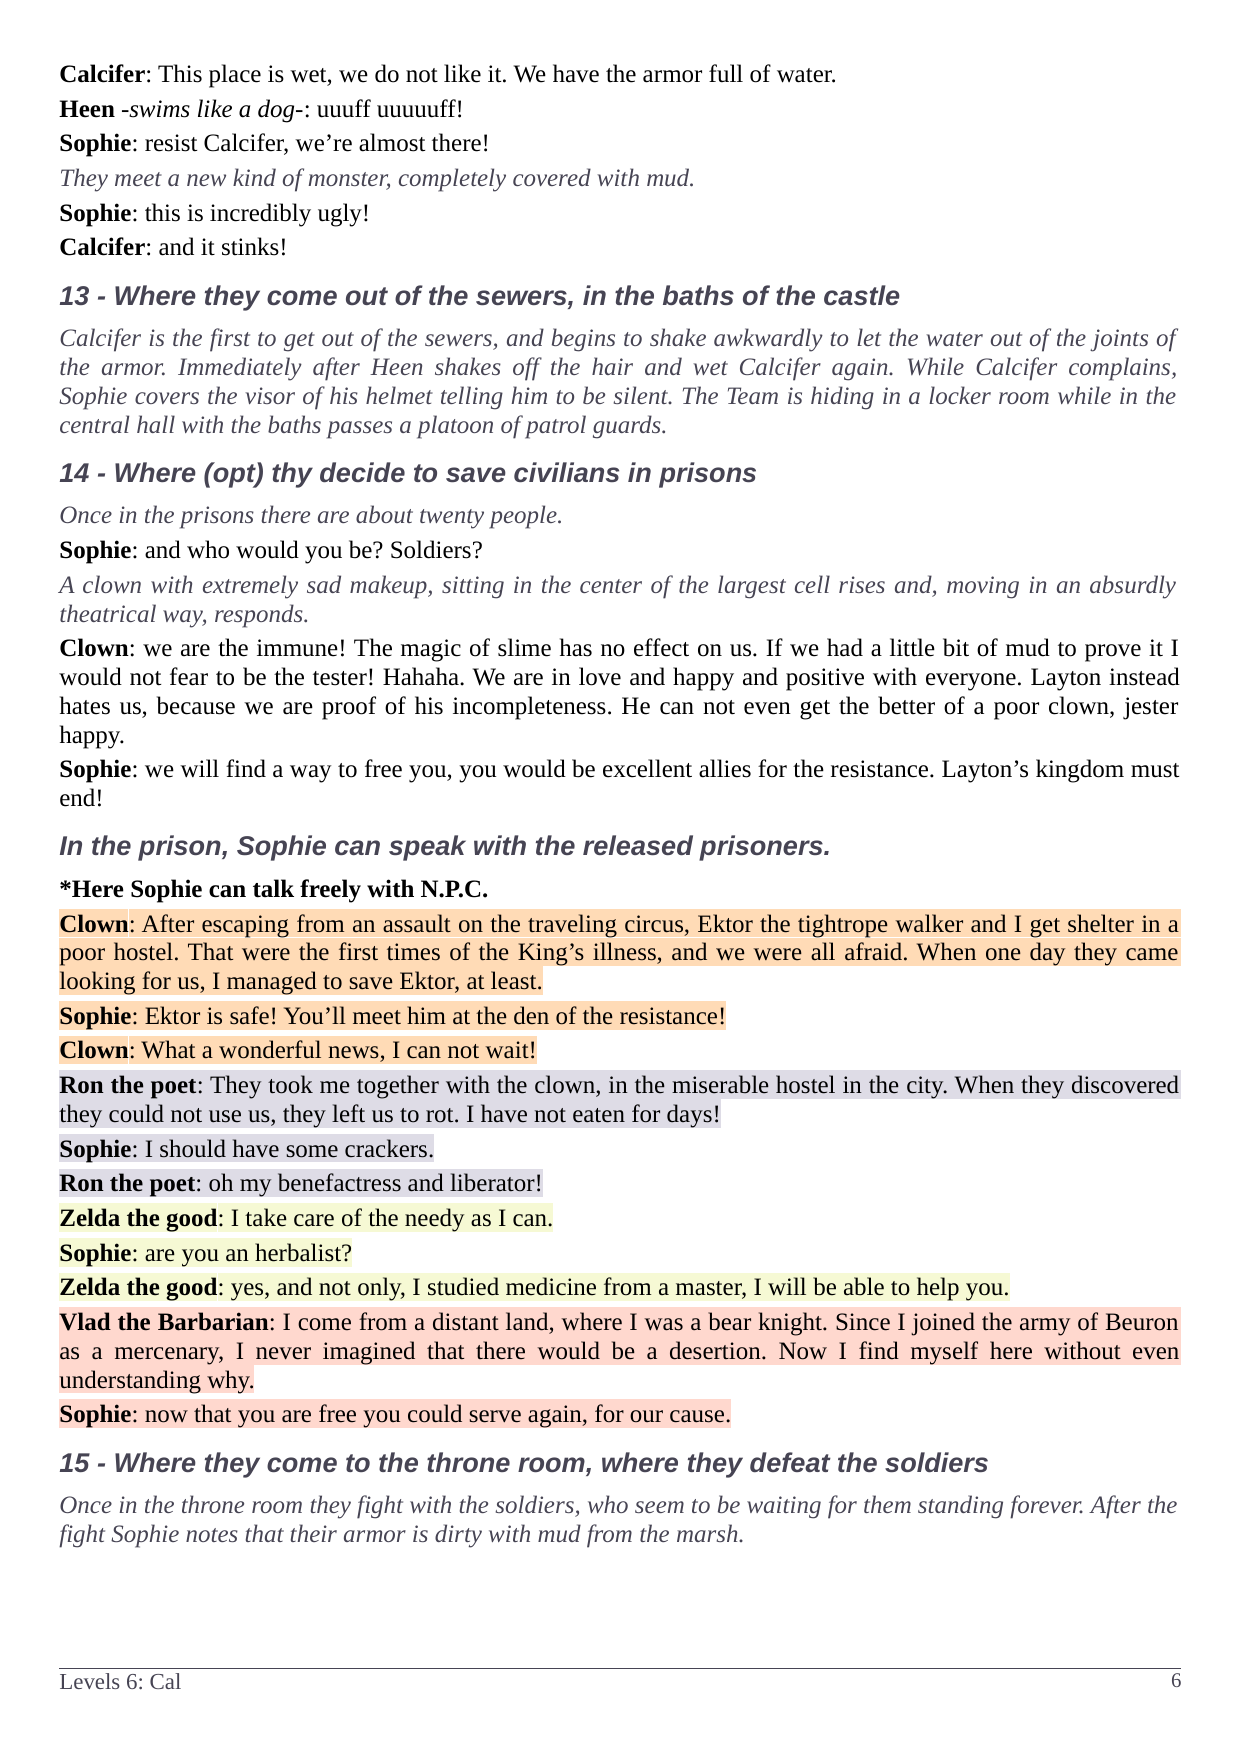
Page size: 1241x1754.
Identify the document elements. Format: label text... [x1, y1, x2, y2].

text Ron the poet: oh my benefactress and liberator! [59, 1168, 1181, 1197]
subtitle 13 - Where they come out of the sewers, in the baths of the castle [59, 280, 1181, 311]
text Calcifer: and it stinks! [59, 232, 1181, 261]
text Sophie: we will find a way to free you, you would be excellent allies for the resistance. Layton’s kingdom must end! [59, 754, 1181, 812]
text Sophie: resist Calcifer, we’re almost there! [59, 128, 1181, 157]
text *Here Sophie can talk freely with N.P.C. [59, 874, 1181, 903]
text Vlad the Barbarian: I come from a distant land, where I was a bear knight. Since I joined the army of Beuron as a mercenary, I never imagined that there would be a desertion. Now I find myself here without even understanding why. [59, 1307, 1181, 1393]
text Sophie: and who would you be? Soldiers? [59, 535, 1181, 564]
text Sophie: this is incredibly ugly! [59, 198, 1181, 227]
text Calcifer: This place is wet, we do not like it. We have the armor full of water. [59, 59, 1181, 88]
text Sophie: I should have some crackers. [59, 1134, 1181, 1162]
subtitle In the prison, Sophie can speak with the released prisoners. [59, 830, 1181, 862]
text Calcifer is the first to get out of the sewers, and begins to shake awkwardly to let the water out of the joints of the armor. Immediately after Heen shakes off the hair and wet Calcifer again. While Calcifer complains, Sophie covers the visor of his helmet telling him to be silent. The Team is hiding in a locker room while in the central hall with the baths passes a platoon of patrol guards. [59, 323, 1181, 438]
text A clown with extremely sad makeup, sitting in the center of the largest cell rises and, moving in an absurdly theatrical way, responds. [59, 570, 1181, 627]
text Sophie: are you an herbalist? [59, 1238, 1181, 1267]
text Once in the throne room they fight with the soldiers, who seem to be waiting for them standing forever. After the fight Sophie notes that their armor is dirty with mud from the marsh. [59, 1490, 1181, 1548]
text Clown: After escaping from an assault on the traveling circus, Ektor the tightrope walker and I get shelter in a poor hostel. That were the first times of the King’s illness, and we were all afraid. When one day they came looking for us, I managed to save Ektor, at least. [59, 909, 1181, 995]
text Once in the prisons there are about twenty people. [59, 501, 1181, 529]
subtitle 14 - Where (opt) thy decide to save civilians in prisons [59, 457, 1181, 488]
text Zelda the good: I take care of the needy as I can. [59, 1203, 1181, 1232]
text Clown: What a wonderful news, I can not wait! [59, 1036, 1181, 1064]
text Sophie: Ektor is safe! You’ll meet him at the den of the resistance! [59, 1001, 1181, 1030]
subtitle 15 - Where they come to the throne room, where they defeat the soldiers [59, 1447, 1181, 1478]
text Sophie: now that you are free you could serve again, for our cause. [59, 1399, 1181, 1428]
text Ron the poet: They took me together with the clown, in the miserable hostel in the city. When they discovered they could not use us, they left us to rot. I have not eaten for days! [59, 1070, 1181, 1128]
text Zelda the good: yes, and not only, I studied medicine from a master, I will be able to help you. [59, 1272, 1181, 1301]
text They meet a new kind of monster, completely covered with mud. [59, 163, 1181, 192]
text Clown: we are the immune! The magic of slime has no effect on us. If we had a little bit of mud to prove it I would not fear to be the tester! Hahaha. We are in love and happy and positive with everyone. Layton instead hates us, because we are proof of his incompleteness. He can not even get the better of a poor clown, jester happy. [59, 633, 1181, 748]
text Heen -swims like a dog-: uuuff uuuuuff! [59, 94, 1181, 122]
